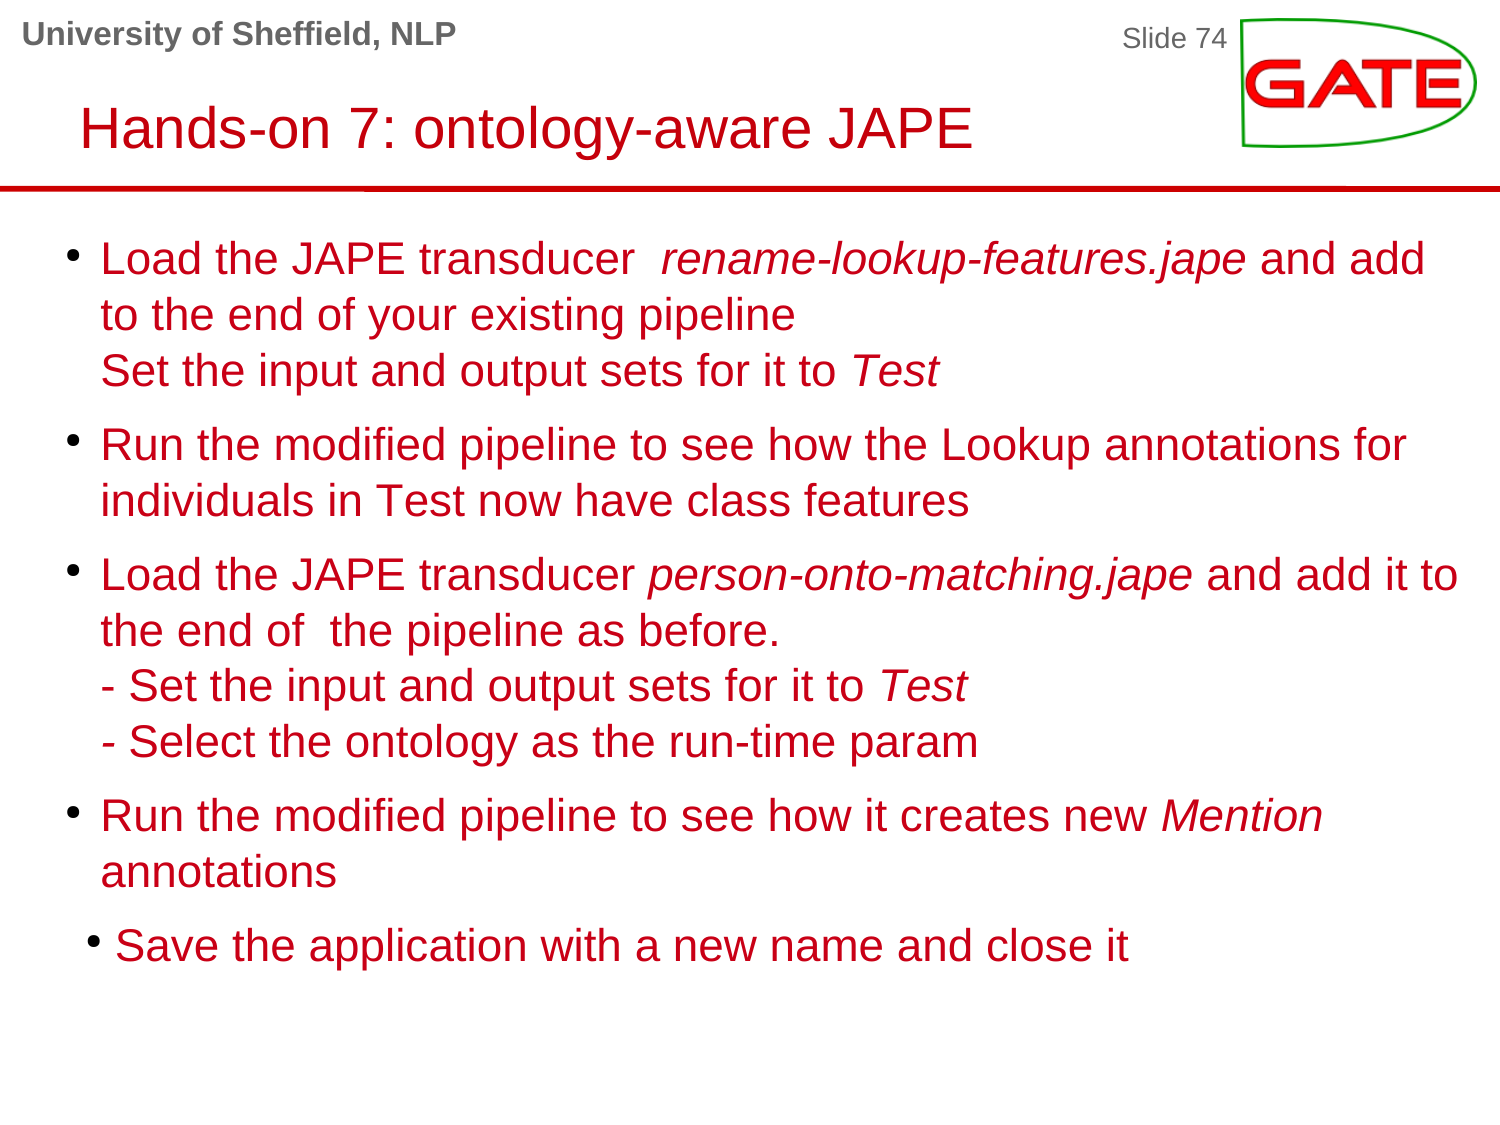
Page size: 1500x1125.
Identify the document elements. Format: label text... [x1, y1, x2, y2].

title Hands-on 7: ontology-aware JAPE [79, 62, 1149, 197]
list Load the JAPE transducer rename-lookup-features.jape and add to the end of your existing pipeline Set the input and output sets for it to Test Run the modified pipeline to see how the Lookup annotations for individuals in Test now have class features Load the JAPE transducer person-onto-matching.jape and add it to the end of the pipeline as before. - Set the input and output sets for it to Test - Select the ontology as the run-time param Run the modified pipeline to see how it creates new Mention annotations Save the application with a new name and close it [29, 227, 1470, 1066]
picture [1240, 18, 1477, 148]
